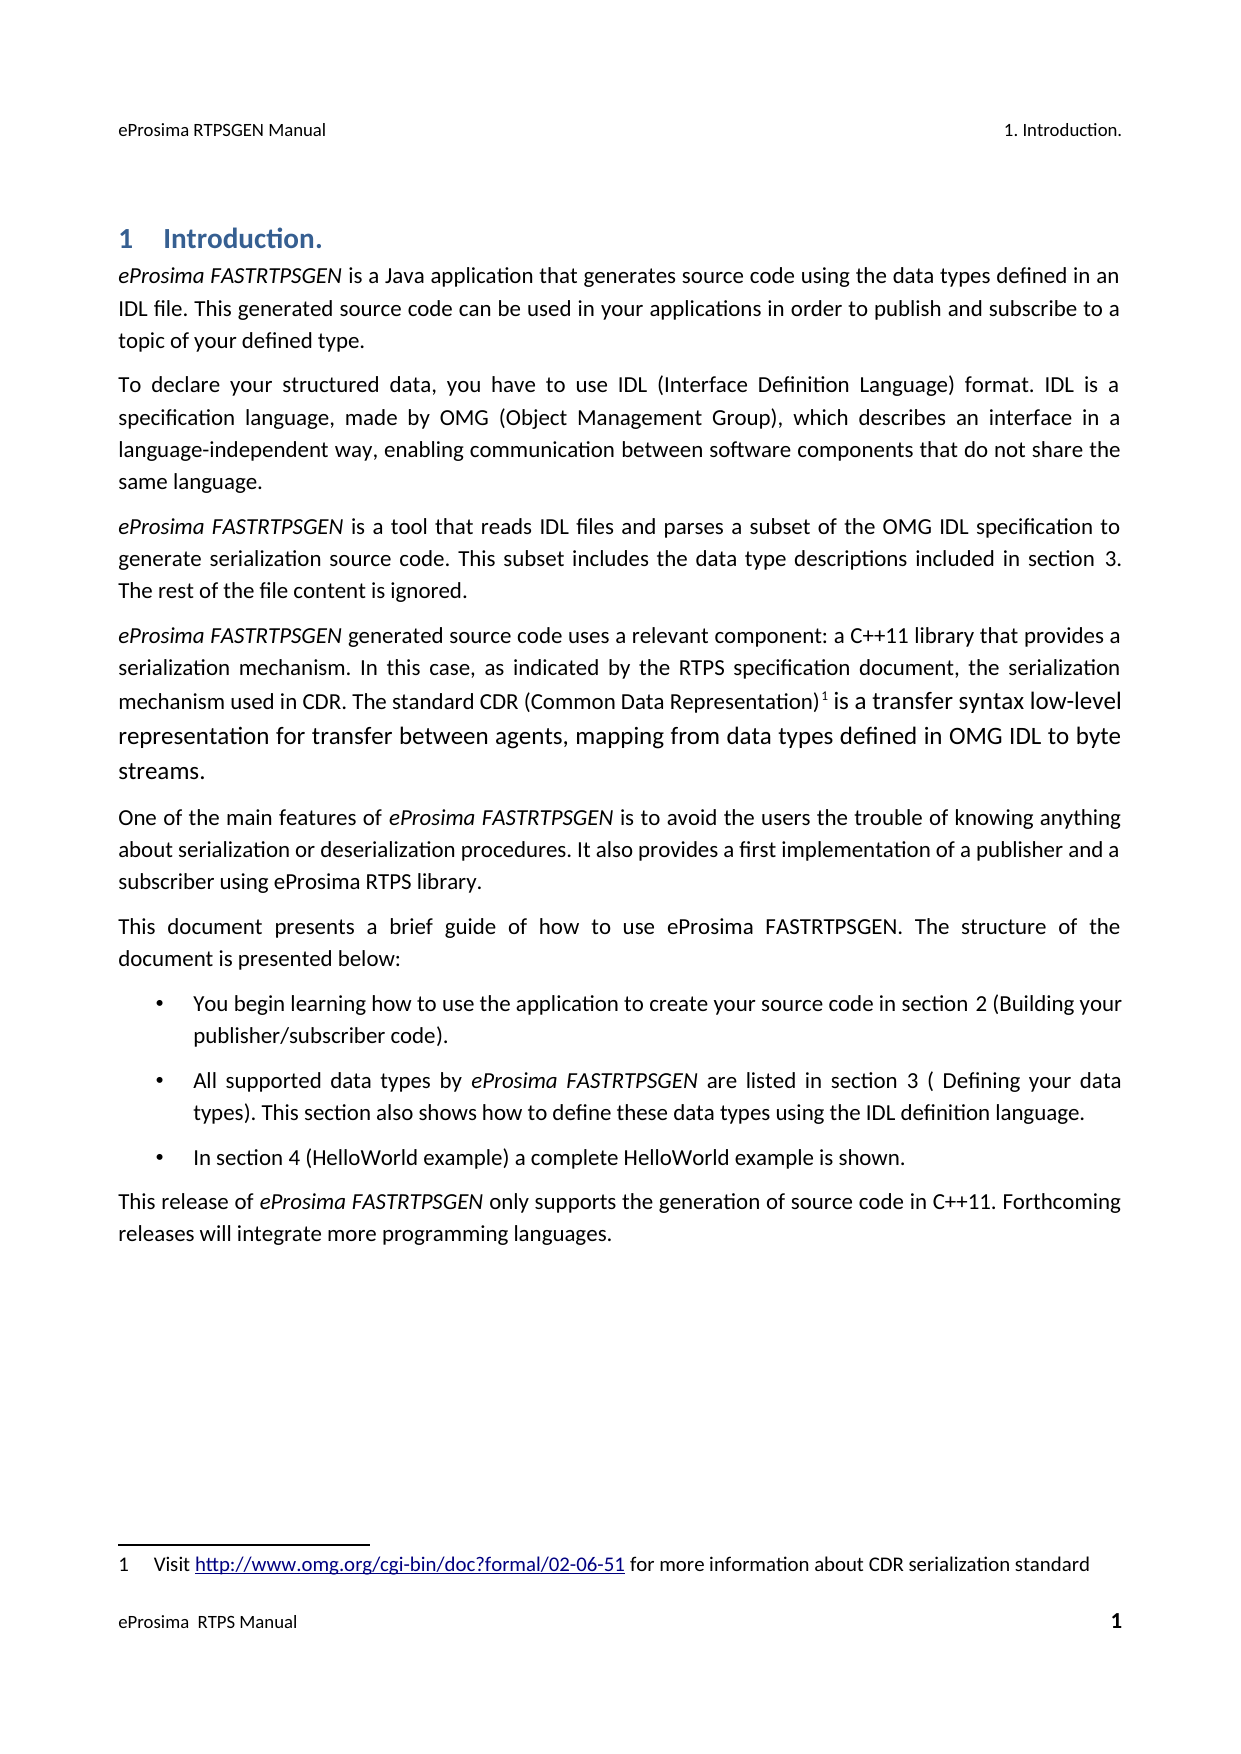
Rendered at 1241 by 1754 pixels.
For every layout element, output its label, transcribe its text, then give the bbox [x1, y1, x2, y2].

list All supported data types by eProsima FASTRTPSGEN are listed in section 3 ( Defining your data types). This section also shows how to define these data types using the IDL definition language. [156, 1066, 1122, 1126]
text One of the main features of eProsima FASTRTPSGEN is to avoid the users the trouble of knowing anything about serialization or deserialization procedures. It also provides a first implementation of a publisher and a subscriber using eProsima RTPS library. [118, 803, 1122, 895]
text This document presents a brief guide of how to use eProsima FASTRTPSGEN. The structure of the document is presented below: [118, 912, 1122, 972]
subtitle Introduction. [118, 221, 1122, 256]
text This release of eProsima FASTRTPSGEN only supports the generation of source code in C++11. Forthcoming releases will integrate more programming languages. [118, 1187, 1122, 1248]
text eProsima FASTRTPSGEN generated source code uses a relevant component: a C++11 library that provides a serialization mechanism. In this case, as indicated by the RTPS specification document, the serialization mechanism used in CDR. The standard CDR (Common Data Representation) is a transfer syntax low-level representation for transfer between agents, mapping from data types defined in OMG IDL to byte streams. [118, 621, 1122, 786]
text eProsima FASTRTPSGEN is a tool that reads IDL files and parses a subset of the OMG IDL specification to generate serialization source code. This subset includes the data type descriptions included in section 3. The rest of the file content is ignored. [118, 512, 1122, 604]
list In section 4 (HelloWorld example) a complete HelloWorld example is shown. [156, 1143, 1122, 1171]
list You begin learning how to use the application to create your source code in section 2 (Building your publisher/subscriber code). [156, 989, 1122, 1049]
text eProsima FASTRTPSGEN is a Java application that generates source code using the data types defined in an IDL file. This generated source code can be used in your applications in order to publish and subscribe to a topic of your defined type. [118, 261, 1122, 354]
text Visit http://www.omg.org/cgi-bin/doc?formal/02-06-51 for more information about CDR serialization standard [118, 1551, 1122, 1577]
text To declare your structured data, you have to use IDL (Interface Definition Language) format. IDL is a specification language, made by OMG (Object Management Group), which describes an interface in a language-independent way, enabling communication between software components that do not share the same language. [118, 371, 1122, 495]
